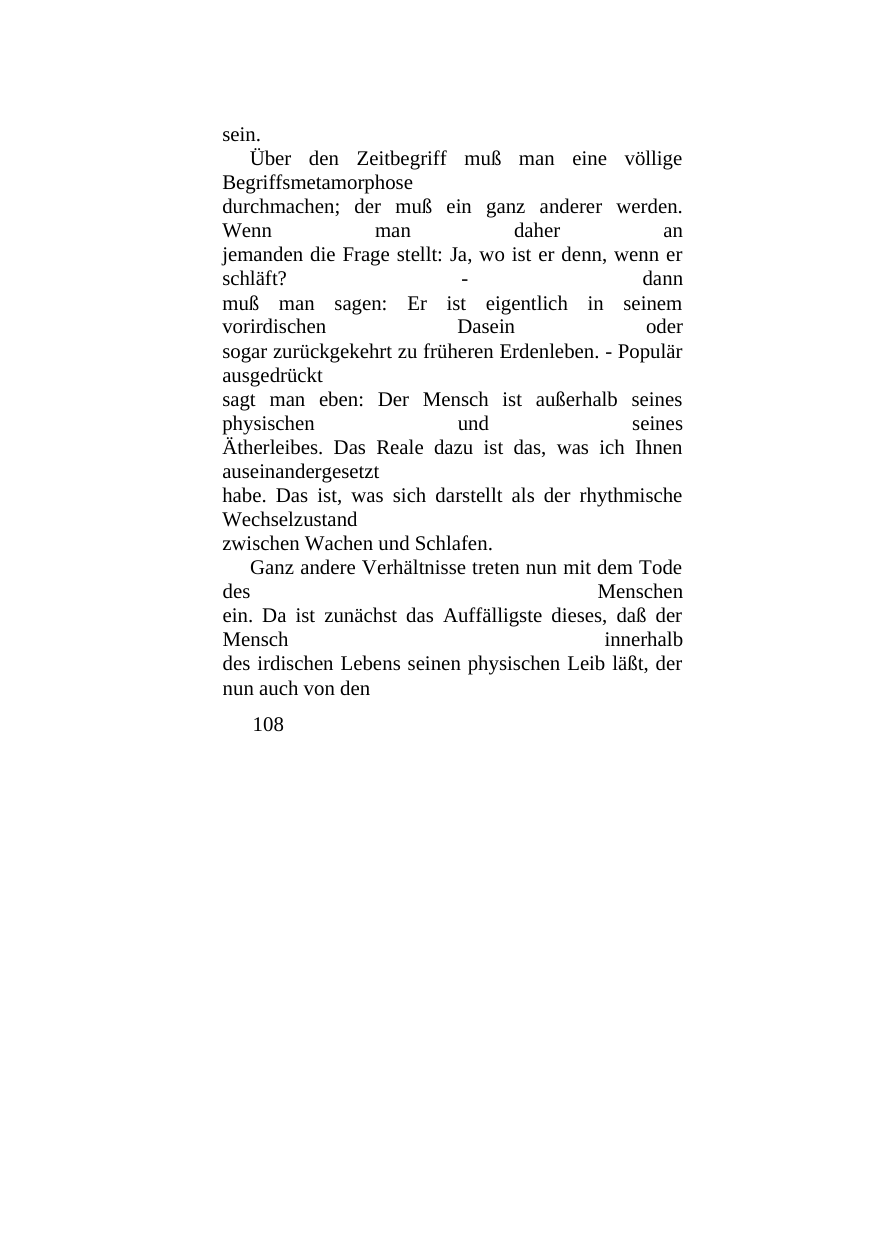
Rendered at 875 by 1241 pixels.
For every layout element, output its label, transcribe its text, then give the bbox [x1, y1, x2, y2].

text sein. [222, 122, 682, 146]
text Ganz andere Verhältnisse treten nun mit dem Tode des Menschen ein. Da ist zunächst das Auffälligste dieses, daß der Mensch innerhalb des irdischen Lebens seinen physischen Leib läßt, der nun auch von den [222, 555, 683, 699]
text Über den Zeitbegriff muß man eine völlige Begriffsmetamorphose durchmachen; der muß ein ganz anderer werden. Wenn man daher an jemanden die Frage stellt: Ja, wo ist er denn, wenn er schläft? - dann muß man sagen: Er ist eigentlich in seinem vorirdischen Dasein oder sogar zurückgekehrt zu früheren Erdenleben. - Populär ausgedrückt sagt man eben: Der Mensch ist außerhalb seines physischen und seines Ätherleibes. Das Reale dazu ist das, was ich Ihnen auseinandergesetzt habe. Das ist, was sich darstellt als der rhythmische Wechselzustand zwischen Wachen und Schlafen. [222, 146, 683, 555]
text 108 [252, 712, 683, 736]
